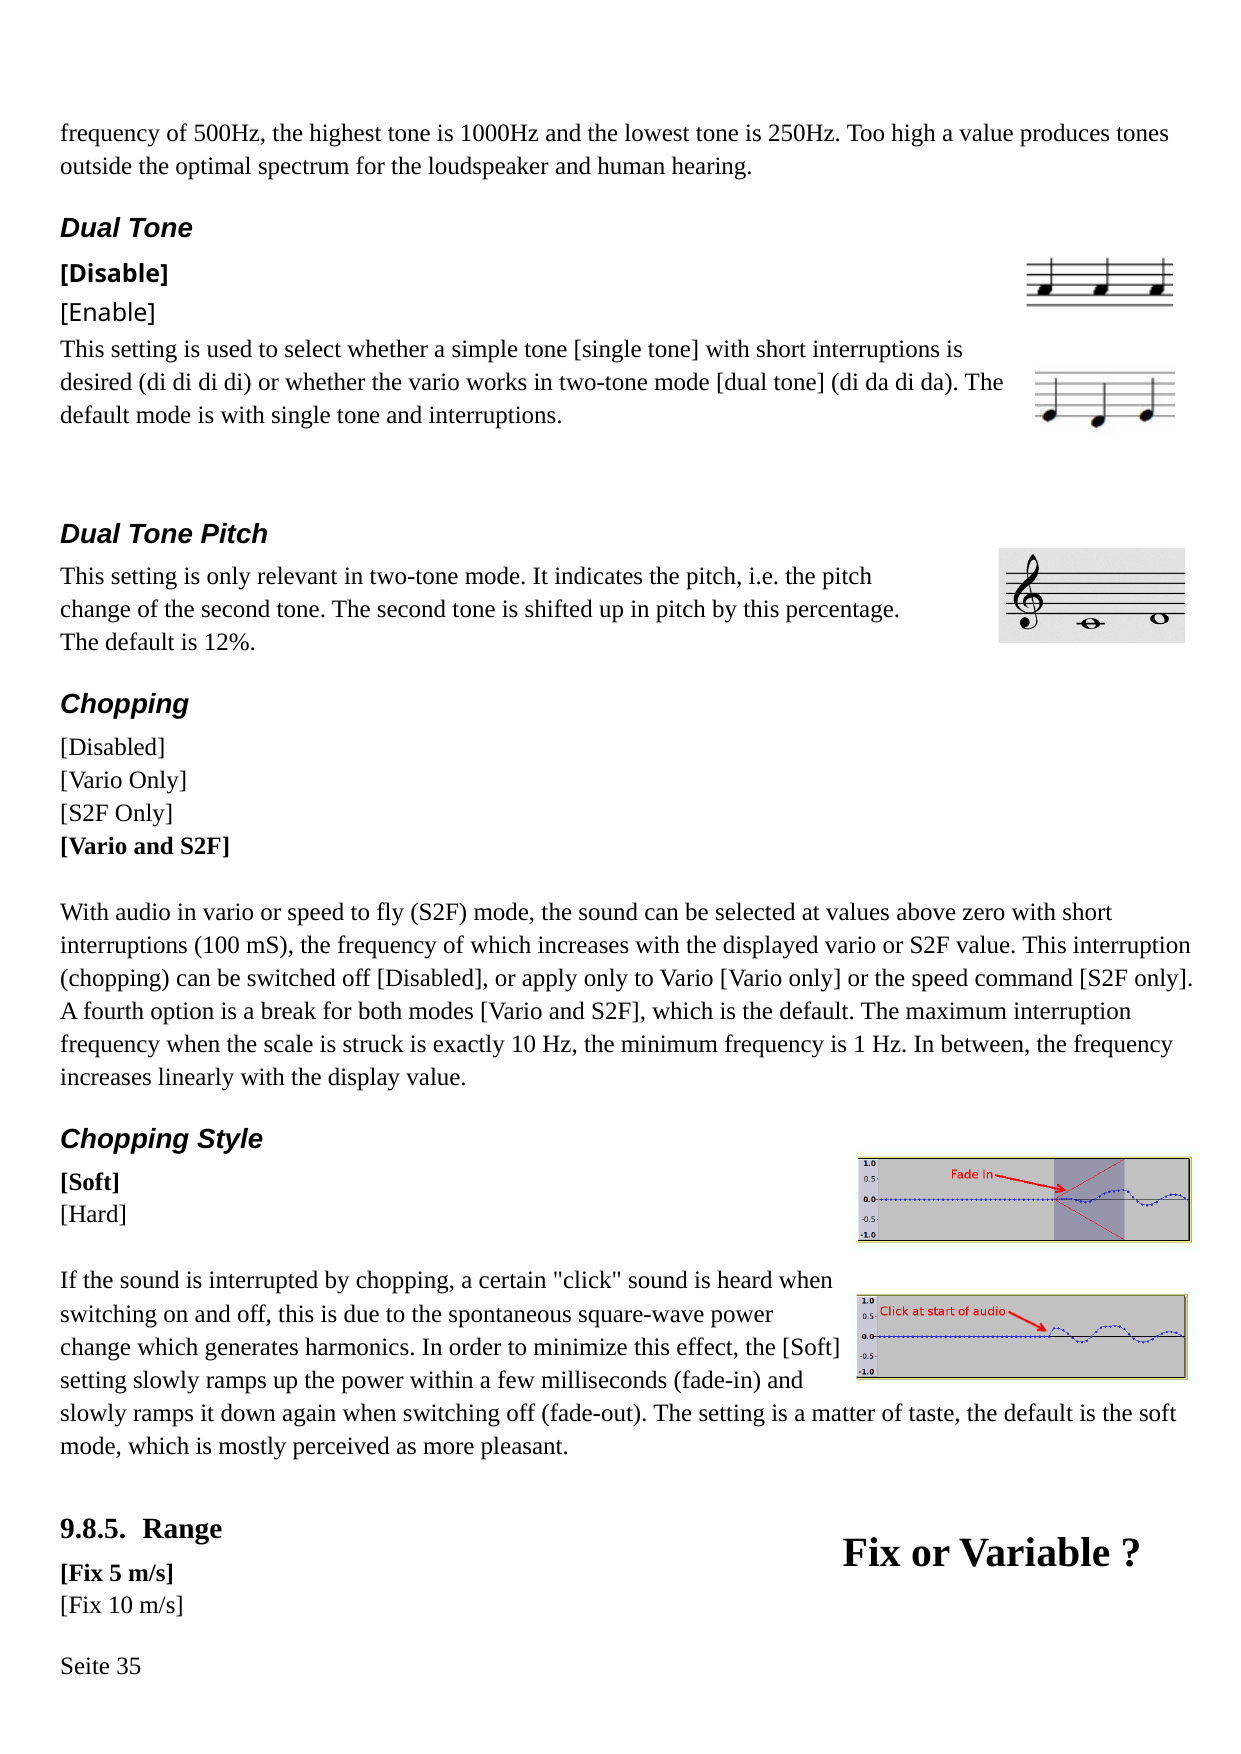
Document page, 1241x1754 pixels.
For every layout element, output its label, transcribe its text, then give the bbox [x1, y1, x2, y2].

text With audio in vario or speed to fly (S2F) mode, the sound can be selected at values ​​above zero with short interruptions (100 mS), the frequency of which increases with the displayed vario or S2F value. This interruption (chopping) can be switched off [Disabled], or apply only to Vario [Vario only] or the speed command [S2F only]. A fourth option is a break for both modes [Vario and S2F], which is the default. The maximum interruption frequency when the scale is struck is exactly 10 Hz, the minimum frequency is 1 Hz. In between, the frequency increases linearly with the display value. [60, 897, 1207, 1091]
text [Disabled] [60, 732, 1207, 761]
text [Disable] [60, 256, 1026, 290]
text [Vario and S2F] [60, 831, 1207, 860]
text [Fix 5 m/s] [60, 1558, 1207, 1586]
text This setting is only relevant in two-tone mode. It indicates the pitch, i.e. the pitch change of the second tone. The second tone is shifted up in pitch by this percentage. The default is 12%. [60, 561, 1207, 656]
picture [1035, 349, 1176, 443]
text [Vario Only] [60, 765, 1207, 794]
text [S2F Only] [60, 798, 1207, 827]
picture [851, 1151, 1199, 1250]
text [1199, 1199, 1207, 1228]
text [1173, 256, 1207, 290]
text [1199, 1167, 1207, 1195]
subtitle Chopping [60, 687, 1207, 719]
subtitle Chopping Style [60, 1122, 1207, 1154]
text This setting is used to select whether a simple tone [single tone] with short interruptions is desired (di di di di) or whether the vario works in two-tone mode [dual tone] (di da di da). The default mode is with single tone and interruptions. [60, 334, 1207, 429]
text frequency of 500Hz, the highest tone is 1000Hz and the lowest tone is 250Hz. Too high a value produces tones outside the optimal spectrum for the loudspeaker and human hearing. [60, 118, 1207, 180]
picture [849, 1291, 1200, 1383]
text [Enable] [60, 295, 1207, 329]
subtitle Dual Tone Pitch [60, 517, 1207, 549]
text [Soft] [60, 1167, 851, 1195]
text If the sound is interrupted by chopping, a certain "click" sound is heard when switching on and off, this is due to the spontaneous square-wave power change which generates harmonics. In order to minimize this effect, the [Soft] setting slowly ramps up the power within a few milliseconds (fade-in) and slowly ramps it down again when switching off (fade-out). The setting is a matter of taste, the default is the soft mode, which is mostly perceived as more pleasant. [60, 1266, 1207, 1459]
text [Hard] [60, 1199, 851, 1228]
subtitle Dual Tone [60, 211, 1207, 243]
picture [998, 548, 1185, 643]
text [Fix 10 m/s] [60, 1591, 1207, 1619]
picture [1026, 235, 1173, 325]
subtitle Range [60, 1511, 1207, 1545]
